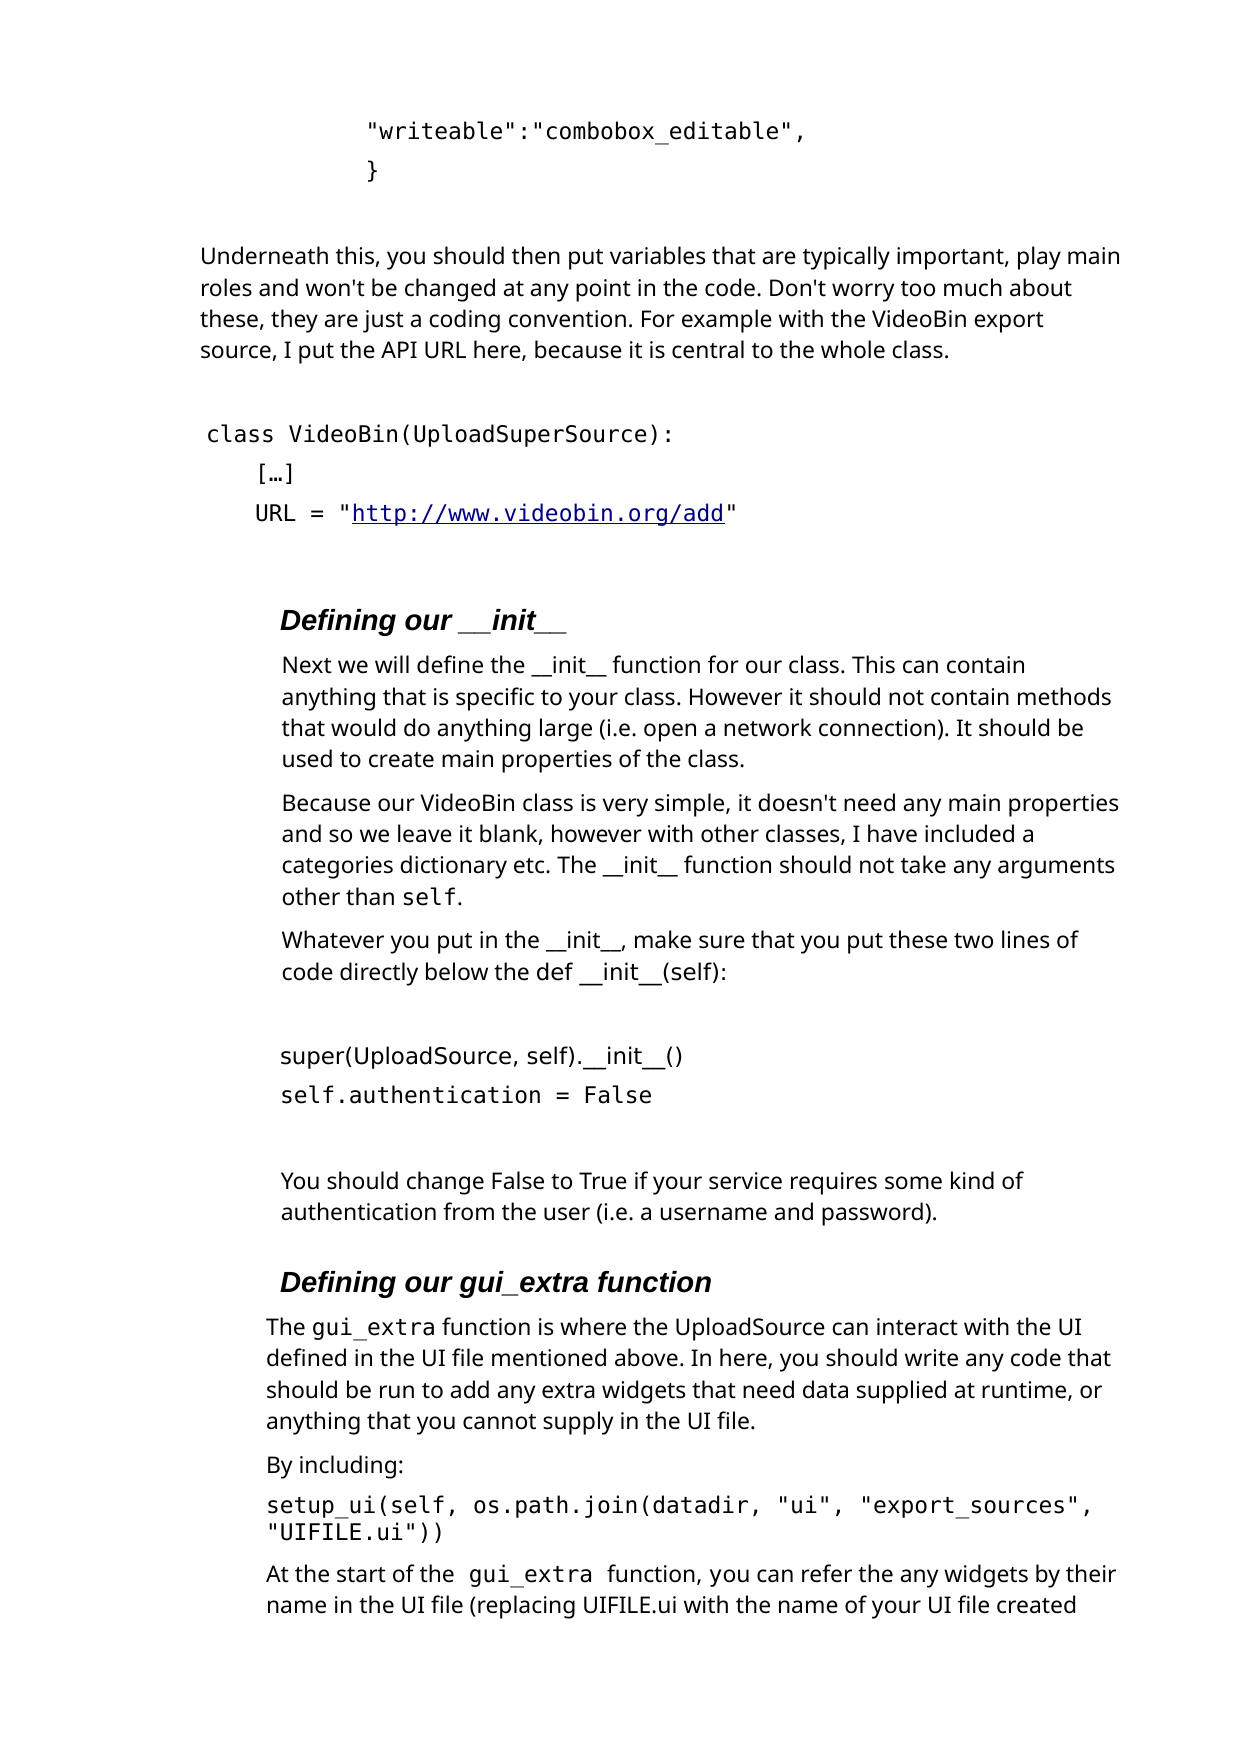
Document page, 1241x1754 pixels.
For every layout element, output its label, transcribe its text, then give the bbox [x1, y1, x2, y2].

subtitle Defining our __init__ [280, 603, 1122, 637]
text Next we will define the __init__ function for our class. This can contain anything that is specific to your class. However it should not contain methods that would do anything large (i.e. open a network connection). It should be used to create main properties of the class. [281, 649, 1122, 774]
text […] [200, 461, 1122, 487]
text setup_ui(self, os.path.join(datadir, "ui", "export_sources", "UIFILE.ui")) [266, 1492, 1122, 1546]
text super(UploadSource, self).__init__() [280, 1043, 1122, 1069]
text At the start of the gui_extra function, you can refer the any widgets by their name in the UI file (replacing UIFILE.ui with the name of your UI file created [266, 1558, 1122, 1621]
text self.authentication = False [280, 1082, 1122, 1109]
text URL = "http://www.videobin.org/add" [200, 500, 1122, 526]
text Whatever you put in the __init__, make sure that you put these two lines of code directly below the def __init__(self): [281, 924, 1122, 987]
text Underneath this, you should then put variables that are typically important, play main roles and won't be changed at any point in the code. Don't worry too much about these, they are just a coding convention. For example with the VideoBin export source, I put the API URL here, because it is central to the whole class. [200, 240, 1122, 365]
text } [200, 157, 1122, 184]
subtitle Defining our gui_extra function [280, 1265, 1122, 1298]
text "writeable":"combobox_editable", [200, 118, 1122, 145]
text The gui_extra function is where the UploadSource can interact with the UI defined in the UI file mentioned above. In here, you should write any code that should be run to add any extra widgets that need data supplied at runtime, or anything that you cannot supply in the UI file. [266, 1311, 1122, 1436]
text You should change False to True if your service requires some kind of authentication from the user (i.e. a username and password). [281, 1165, 1122, 1227]
text Because our VideoBin class is very simple, it doesn't need any main properties and so we leave it blank, however with other classes, I have included a categories dictionary etc. The __init__ function should not take any arguments other than self. [281, 787, 1122, 912]
text class VideoBin(UploadSuperSource): [206, 421, 1122, 448]
text By including: [266, 1448, 1122, 1480]
